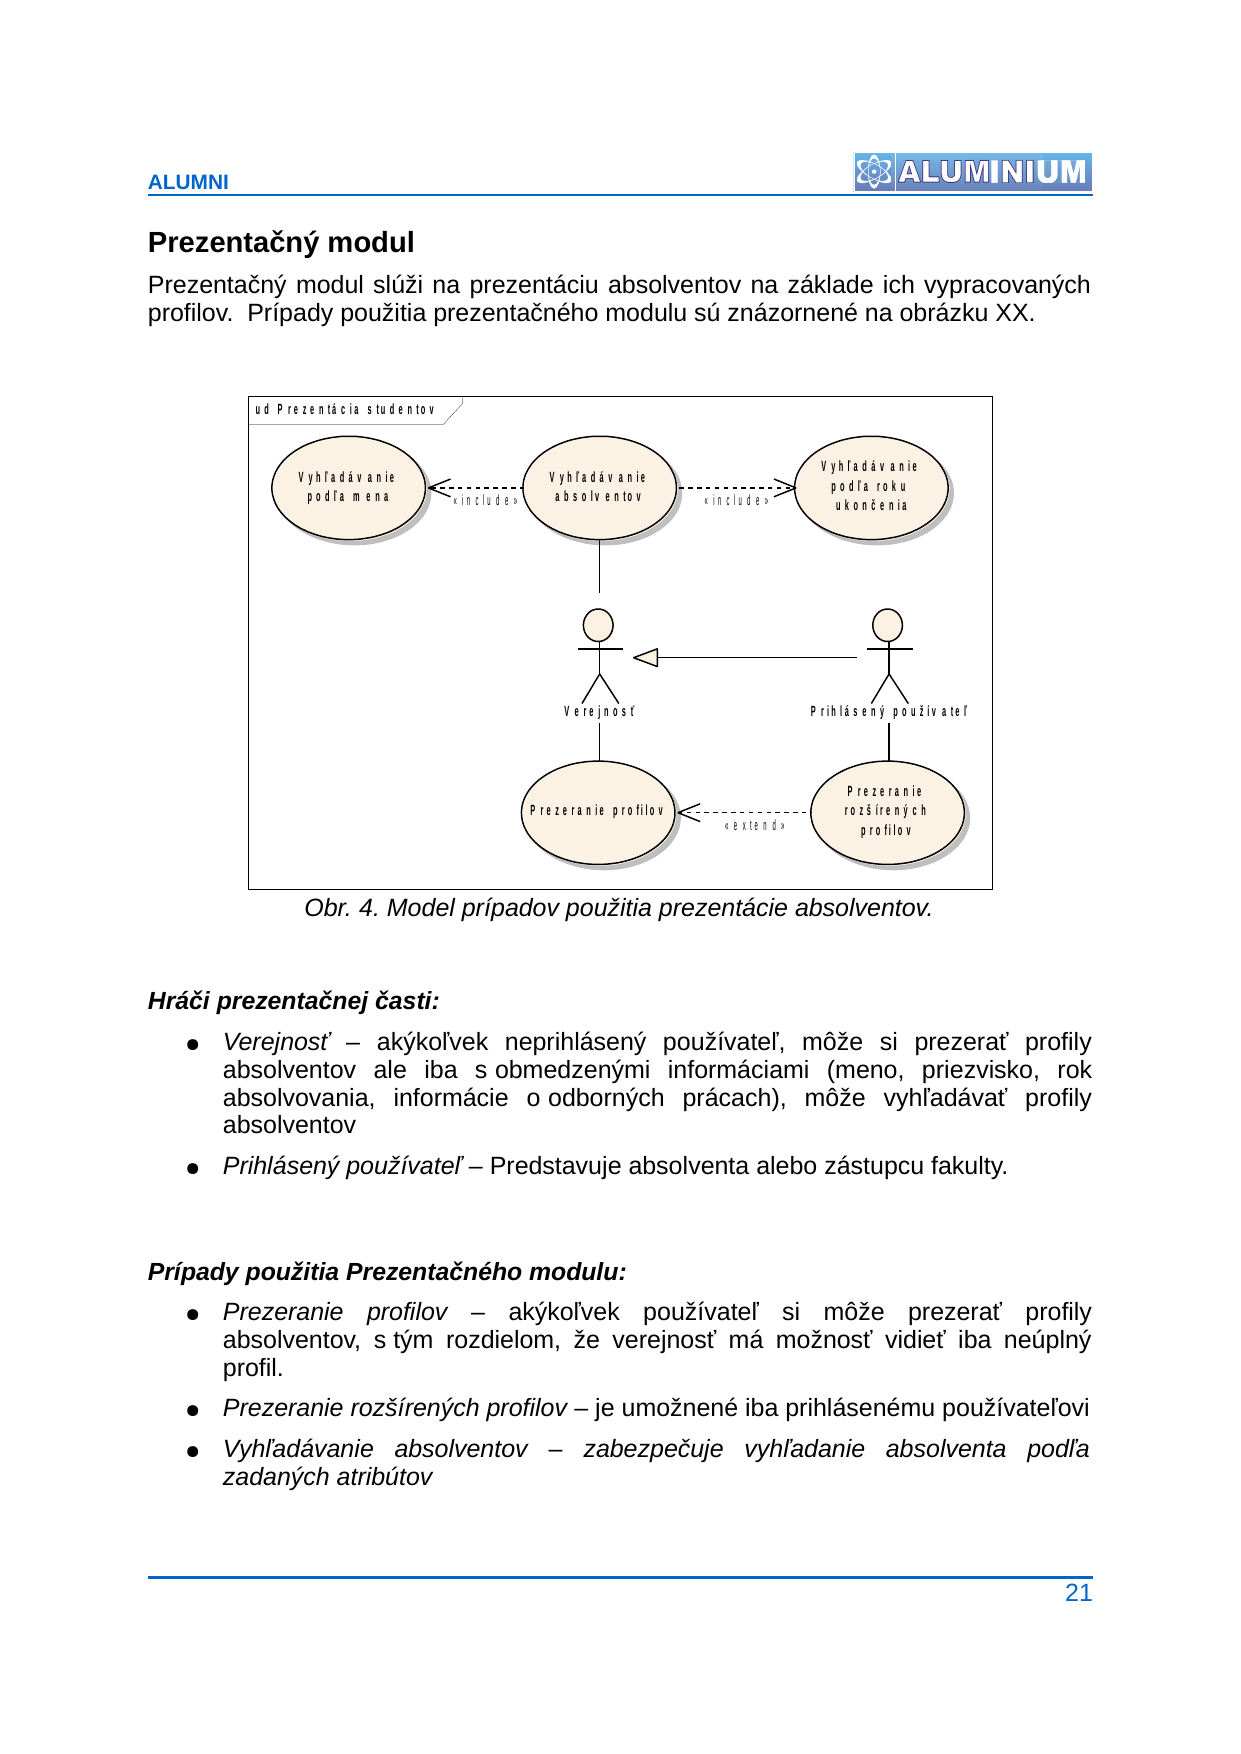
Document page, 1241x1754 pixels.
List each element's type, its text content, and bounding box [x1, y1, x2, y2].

list Vyhľadávanie absolventov – zabezpečuje vyhľadanie absolventa podľa zadaných atribútov [185, 1434, 1093, 1490]
list Prihlásený používateľ – Predstavuje absolventa alebo zástupcu fakulty. [185, 1152, 1093, 1179]
text Prezentačný modul slúži na prezentáciu absolventov na základe ich vypracovaných profilov. Prípady použitia prezentačného modulu sú znázornené na obrázku XX. [148, 271, 1093, 326]
text Obr. 4. Model prípadov použitia prezentácie absolventov. [244, 392, 997, 922]
subtitle Prípady použitia Prezentačného modulu: [148, 1257, 1093, 1285]
list Verejnosť – akýkoľvek neprihlásený používateľ, môže si prezerať profily absolventov ale iba s obmedzenými informáciami (meno, priezvisko, rok absolvovania, informácie o odborných prácach), môže vyhľadávať profily absolventov [185, 1027, 1093, 1139]
subtitle Hráči prezentačnej časti: [148, 987, 1093, 1015]
list Prezeranie rozšírených profilov – je umožnené iba prihlásenému používateľovi [185, 1394, 1093, 1422]
list Prezeranie profilov – akýkoľvek používateľ si môže prezerať profily absolventov, s tým rozdielom, že verejnosť má možnosť vidieť iba neúplný profil. [185, 1298, 1093, 1381]
subtitle Prezentačný modul [148, 226, 1093, 258]
